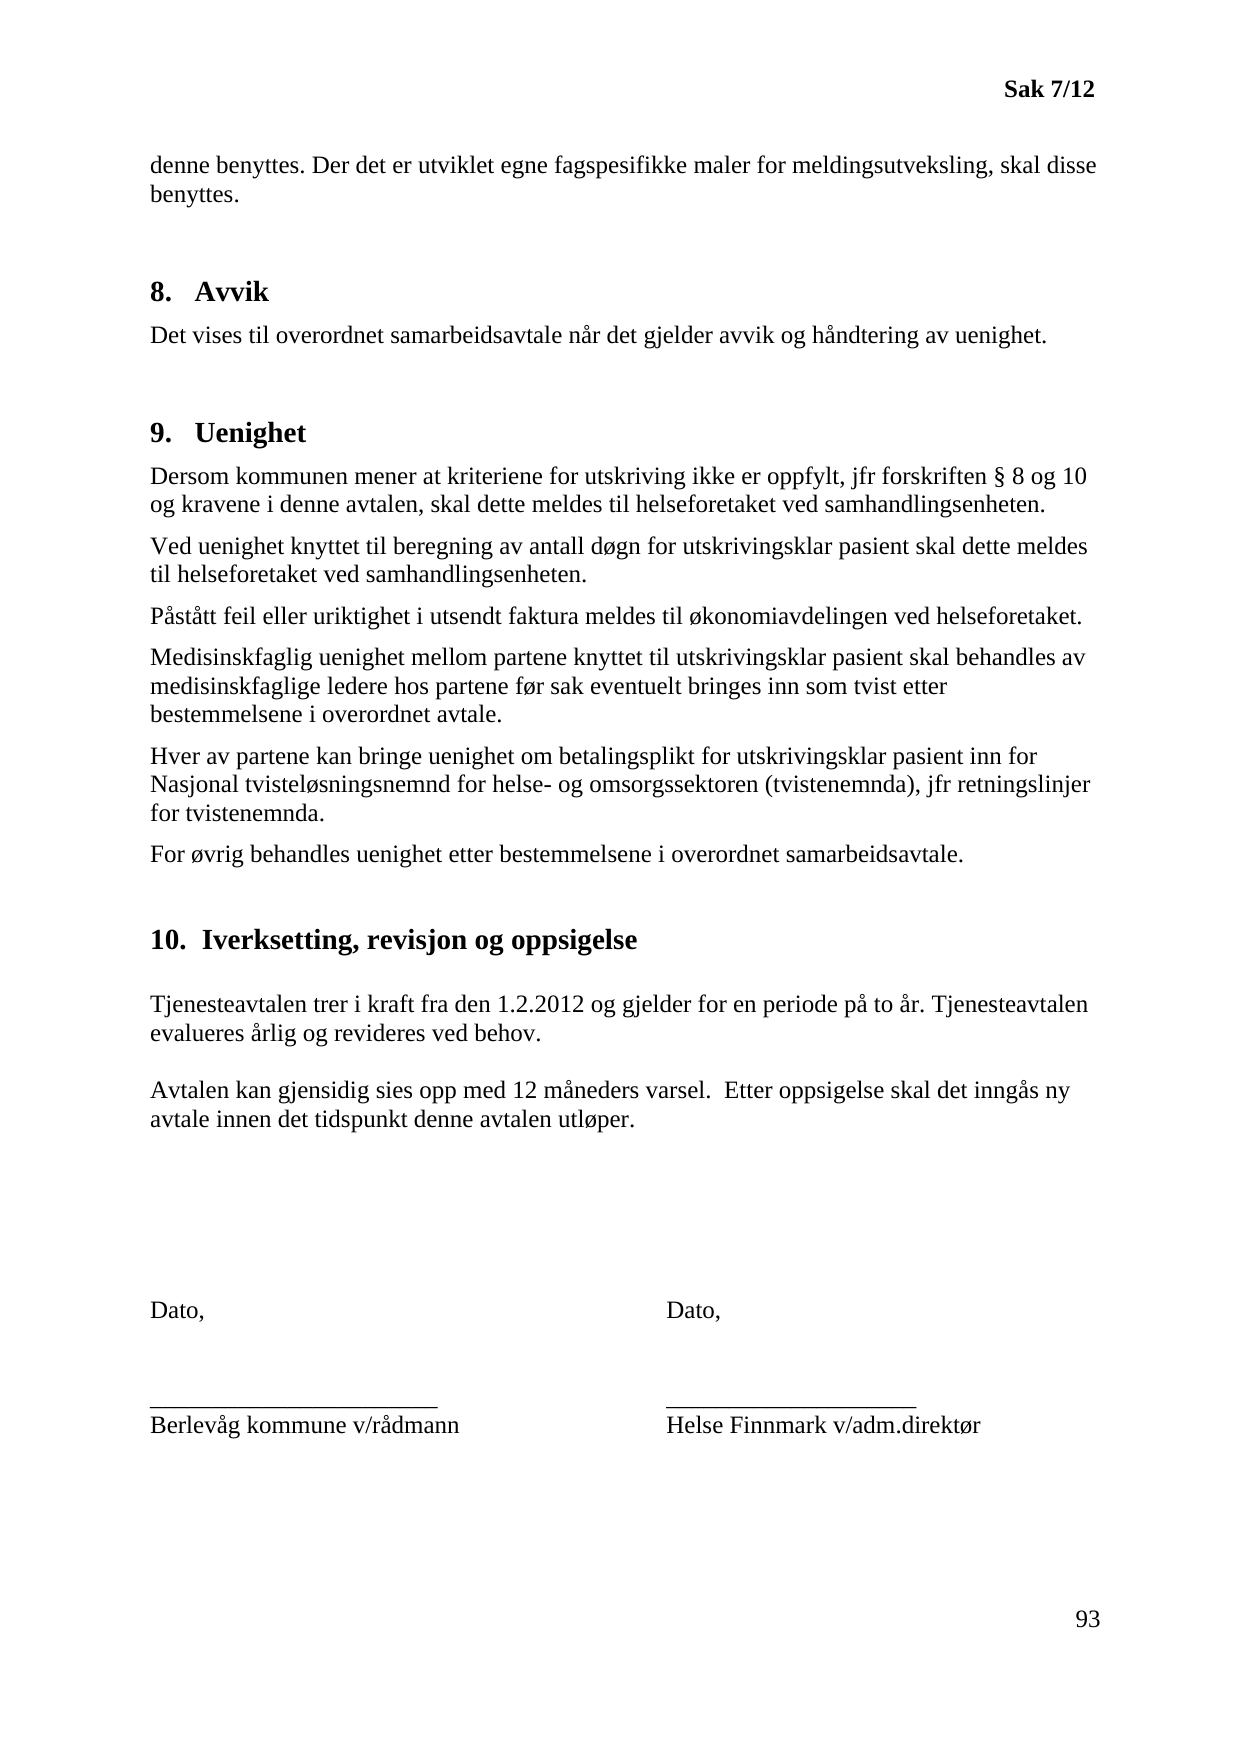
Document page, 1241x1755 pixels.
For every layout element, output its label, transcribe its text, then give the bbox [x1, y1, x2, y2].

text 9. Uenighet [150, 415, 1100, 448]
text Avtalen kan gjensidig sies opp med 12 måneders varsel. Etter oppsigelse skal det inngås ny avtale innen det tidspunkt denne avtalen utløper. [150, 1075, 1100, 1133]
text Påstått feil eller uriktighet i utsendt faktura meldes til økonomiavdelingen ved helseforetaket. [150, 601, 1100, 629]
text _______________________ ____________________ [150, 1382, 1100, 1410]
text 8. Avvik [150, 274, 1100, 307]
text Det vises til overordnet samarbeidsavtale når det gjelder avvik og håndtering av uenighet. [150, 320, 1100, 348]
text denne benyttes. Der det er utviklet egne fagspesifikke maler for meldingsutveksling, skal disse benyttes. [150, 150, 1100, 207]
text 10. Iverksetting, revisjon og oppsigelse [150, 922, 1100, 956]
text Ved uenighet knyttet til beregning av antall døgn for utskrivingsklar pasient skal dette meldes til helseforetaket ved samhandlingsenheten. [150, 531, 1100, 588]
text Tjenesteavtalen trer i kraft fra den 1.2.2012 og gjelder for en periode på to år. Tjenesteavtalen evalueres årlig og revideres ved behov. [150, 989, 1100, 1047]
text Berlevåg kommune v/rådmann Helse Finnmark v/adm.direktør [150, 1410, 1100, 1439]
text Dersom kommunen mener at kriteriene for utskriving ikke er oppfylt, jfr forskriften § 8 og 10 og kravene i denne avtalen, skal dette meldes til helseforetaket ved samhandlingsenheten. [150, 461, 1100, 518]
text Medisinskfaglig uenighet mellom partene knyttet til utskrivingsklar pasient skal behandles av medisinskfaglige ledere hos partene før sak eventuelt bringes inn som tvist etter bestemmelsene i overordnet avtale. [150, 642, 1100, 728]
text For øvrig behandles uenighet etter bestemmelsene i overordnet samarbeidsavtale. [150, 839, 1100, 868]
text Hver av partene kan bringe uenighet om betalingsplikt for utskrivingsklar pasient inn for Nasjonal tvisteløsningsnemnd for helse- og omsorgssektoren (tvistenemnda), jfr retningslinjer for tvistenemnda. [150, 741, 1100, 827]
text Dato, Dato, [150, 1295, 1100, 1324]
